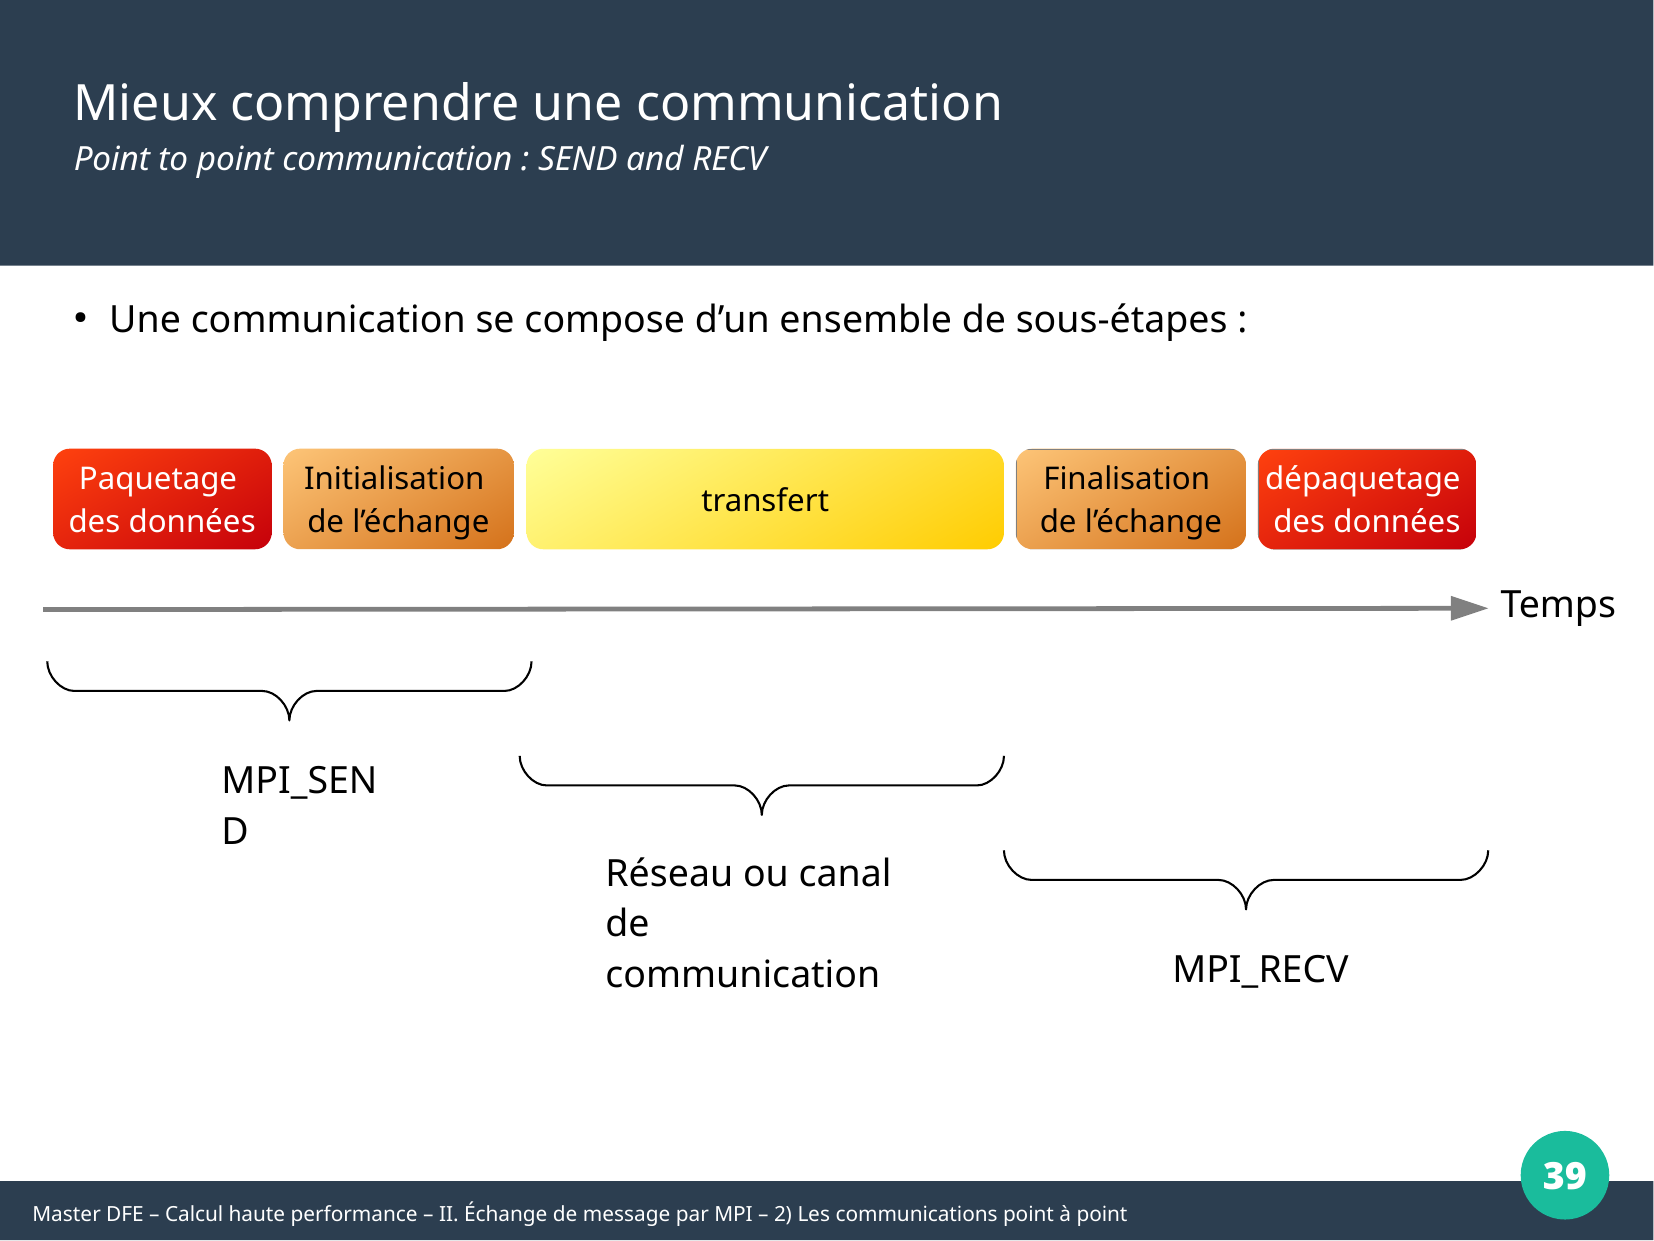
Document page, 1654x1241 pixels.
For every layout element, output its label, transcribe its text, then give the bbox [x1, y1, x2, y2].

text_box transfert [526, 448, 1004, 550]
text_box Mieux comprendre une communication Point to point communication : SEND and RECV [59, 59, 1619, 254]
text_box Temps [1485, 569, 1652, 636]
text_box Master DFE – Calcul haute performance – II. Échange de message par MPI – 2) Les communications point à point [17, 1191, 1436, 1235]
text_box Finalisation de l’échange [1015, 448, 1247, 550]
text_box dépaquetage des données [1257, 448, 1477, 550]
text_box MPI_RECV [1157, 934, 1371, 1004]
text_box Initialisation de l’échange [283, 448, 514, 550]
text_box Une communication se compose d’un ensemble de sous-étapes : [59, 285, 1619, 402]
text_box Paquetage des données [53, 448, 272, 550]
text_box Réseau ou canal de communication [590, 838, 945, 969]
text_box MPI_SEND [206, 745, 420, 815]
